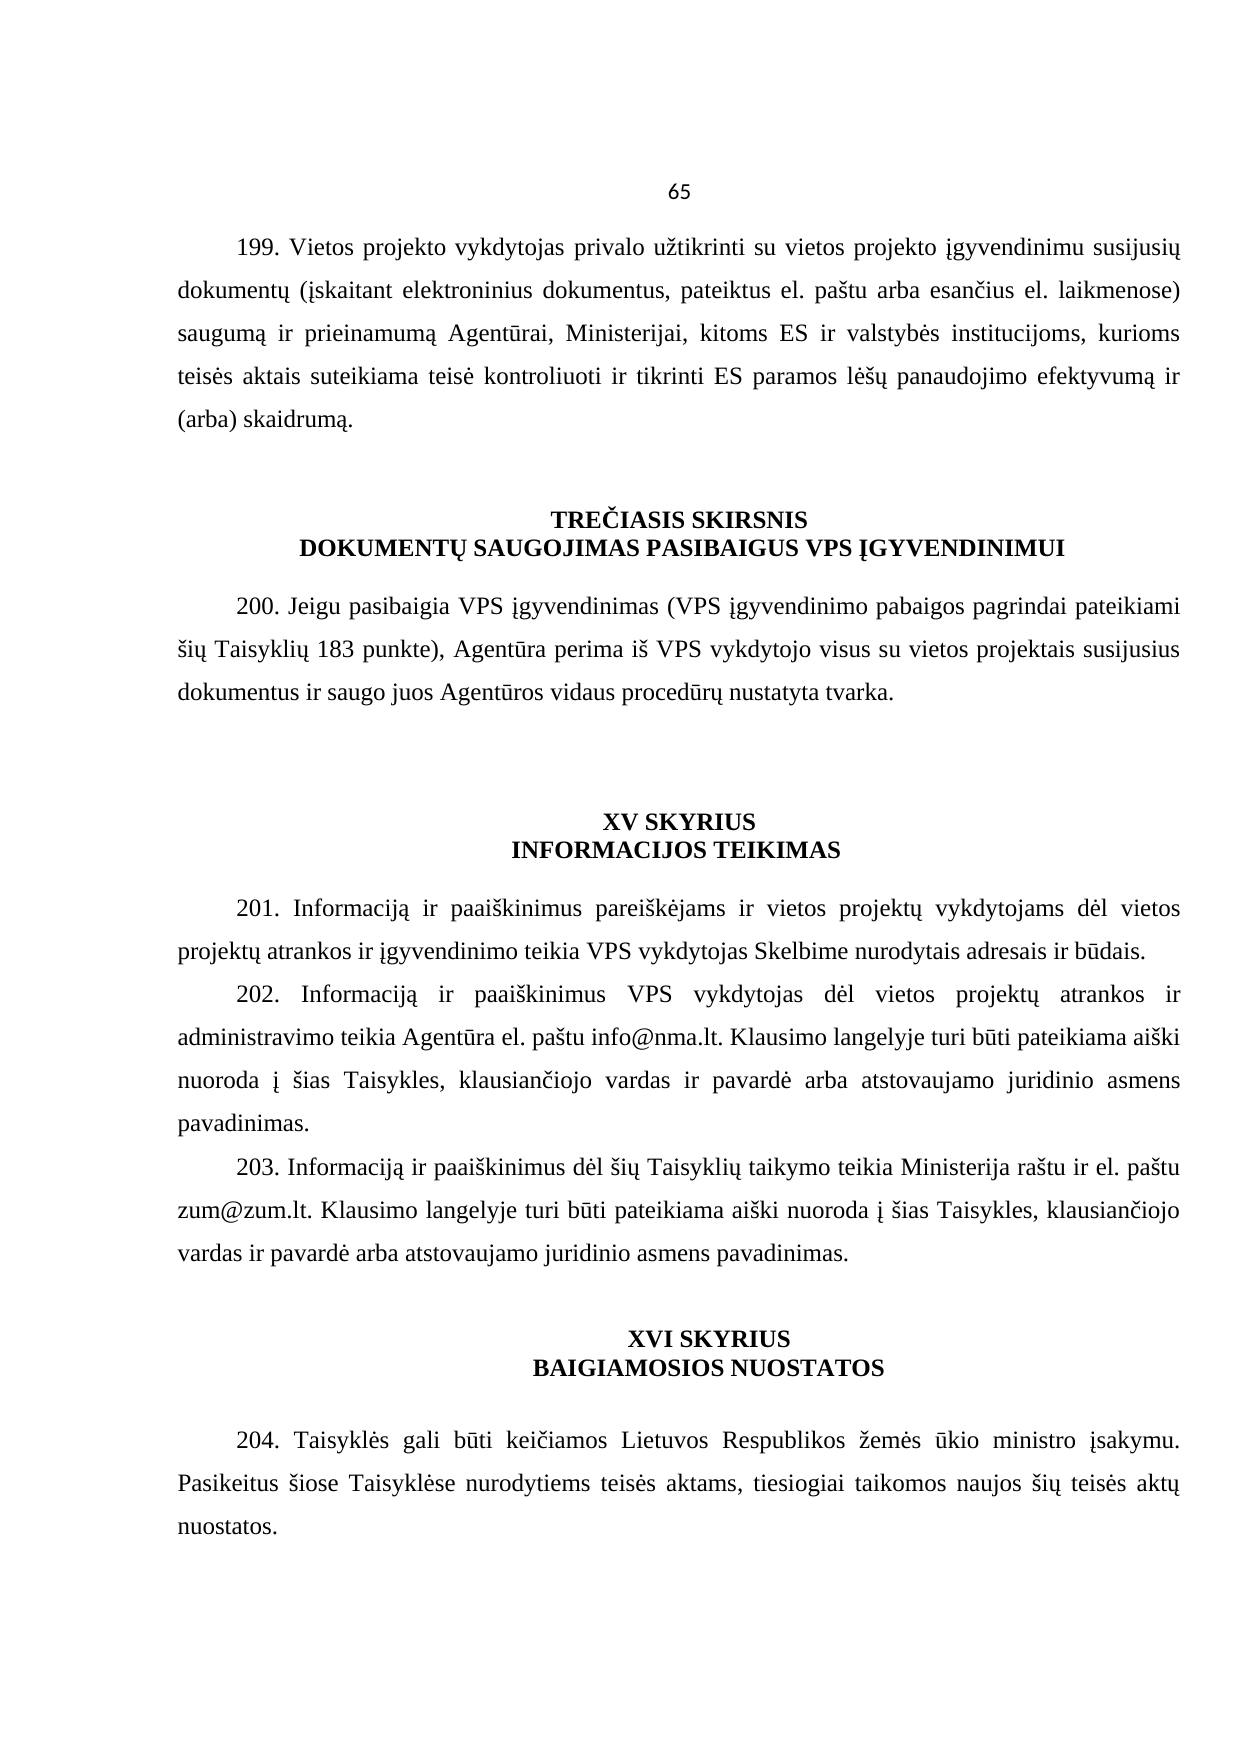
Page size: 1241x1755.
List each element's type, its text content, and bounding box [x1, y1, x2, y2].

text 202. Informaciją ir paaiškinimus VPS vykdytojas dėl vietos projektų atrankos ir administravimo teikia Agentūra el. paštu info@nma.lt. Klausimo langelyje turi būti pateikiama aiški nuoroda į šias Taisykles, klausiančiojo vardas ir pavardė arba atstovaujamo juridinio asmens pavadinimas. [177, 979, 1181, 1137]
text XV SKYRIUS [177, 807, 1181, 835]
text 199. Vietos projekto vykdytojas privalo užtikrinti su vietos projekto įgyvendinimu susijusių dokumentų (įskaitant elektroninius dokumentus, pateiktus el. paštu arba esančius el. laikmenose) saugumą ir prieinamumą Agentūrai, Ministerijai, kitoms ES ir valstybės institucijoms, kurioms teisės aktais suteikiama teisė kontroliuoti ir tikrinti ES paramos lėšų panaudojimo efektyvumą ir (arba) skaidrumą. [177, 232, 1181, 433]
text DOKUMENTŲ SAUGOJIMAS PASIBAIGUS VPS ĮGYVENDINIMUI [177, 533, 1181, 562]
text 201. Informaciją ir paaiškinimus pareiškėjams ir vietos projektų vykdytojams dėl vietos projektų atrankos ir įgyvendinimo teikia VPS vykdytojas Skelbime nurodytais adresais ir būdais. [177, 893, 1181, 965]
text INFORMACIJOS TEIKIMAS [177, 835, 1181, 864]
text XVI SKYRIUS [177, 1324, 1181, 1353]
text BAIGIAMOSIOS NUOSTATOS [177, 1353, 1181, 1382]
text 204. Taisyklės gali būti keičiamos Lietuvos Respublikos žemės ūkio ministro įsakymu. Pasikeitus šiose Taisyklėse nurodytiems teisės aktams, tiesiogiai taikomos naujos šių teisės aktų nuostatos. [177, 1425, 1181, 1540]
text 203. Informaciją ir paaiškinimus dėl šių Taisyklių taikymo teikia Ministerija raštu ir el. paštu zum@zum.lt. Klausimo langelyje turi būti pateikiama aiški nuoroda į šias Taisykles, klausiančiojo vardas ir pavardė arba atstovaujamo juridinio asmens pavadinimas. [177, 1152, 1181, 1267]
text TREČIASIS SKIRSNIS [177, 505, 1181, 533]
text 200. Jeigu pasibaigia VPS įgyvendinimas (VPS įgyvendinimo pabaigos pagrindai pateikiami šių Taisyklių 183 punkte), Agentūra perima iš VPS vykdytojo visus su vietos projektais susijusius dokumentus ir saugo juos Agentūros vidaus procedūrų nustatyta tvarka. [177, 591, 1181, 706]
